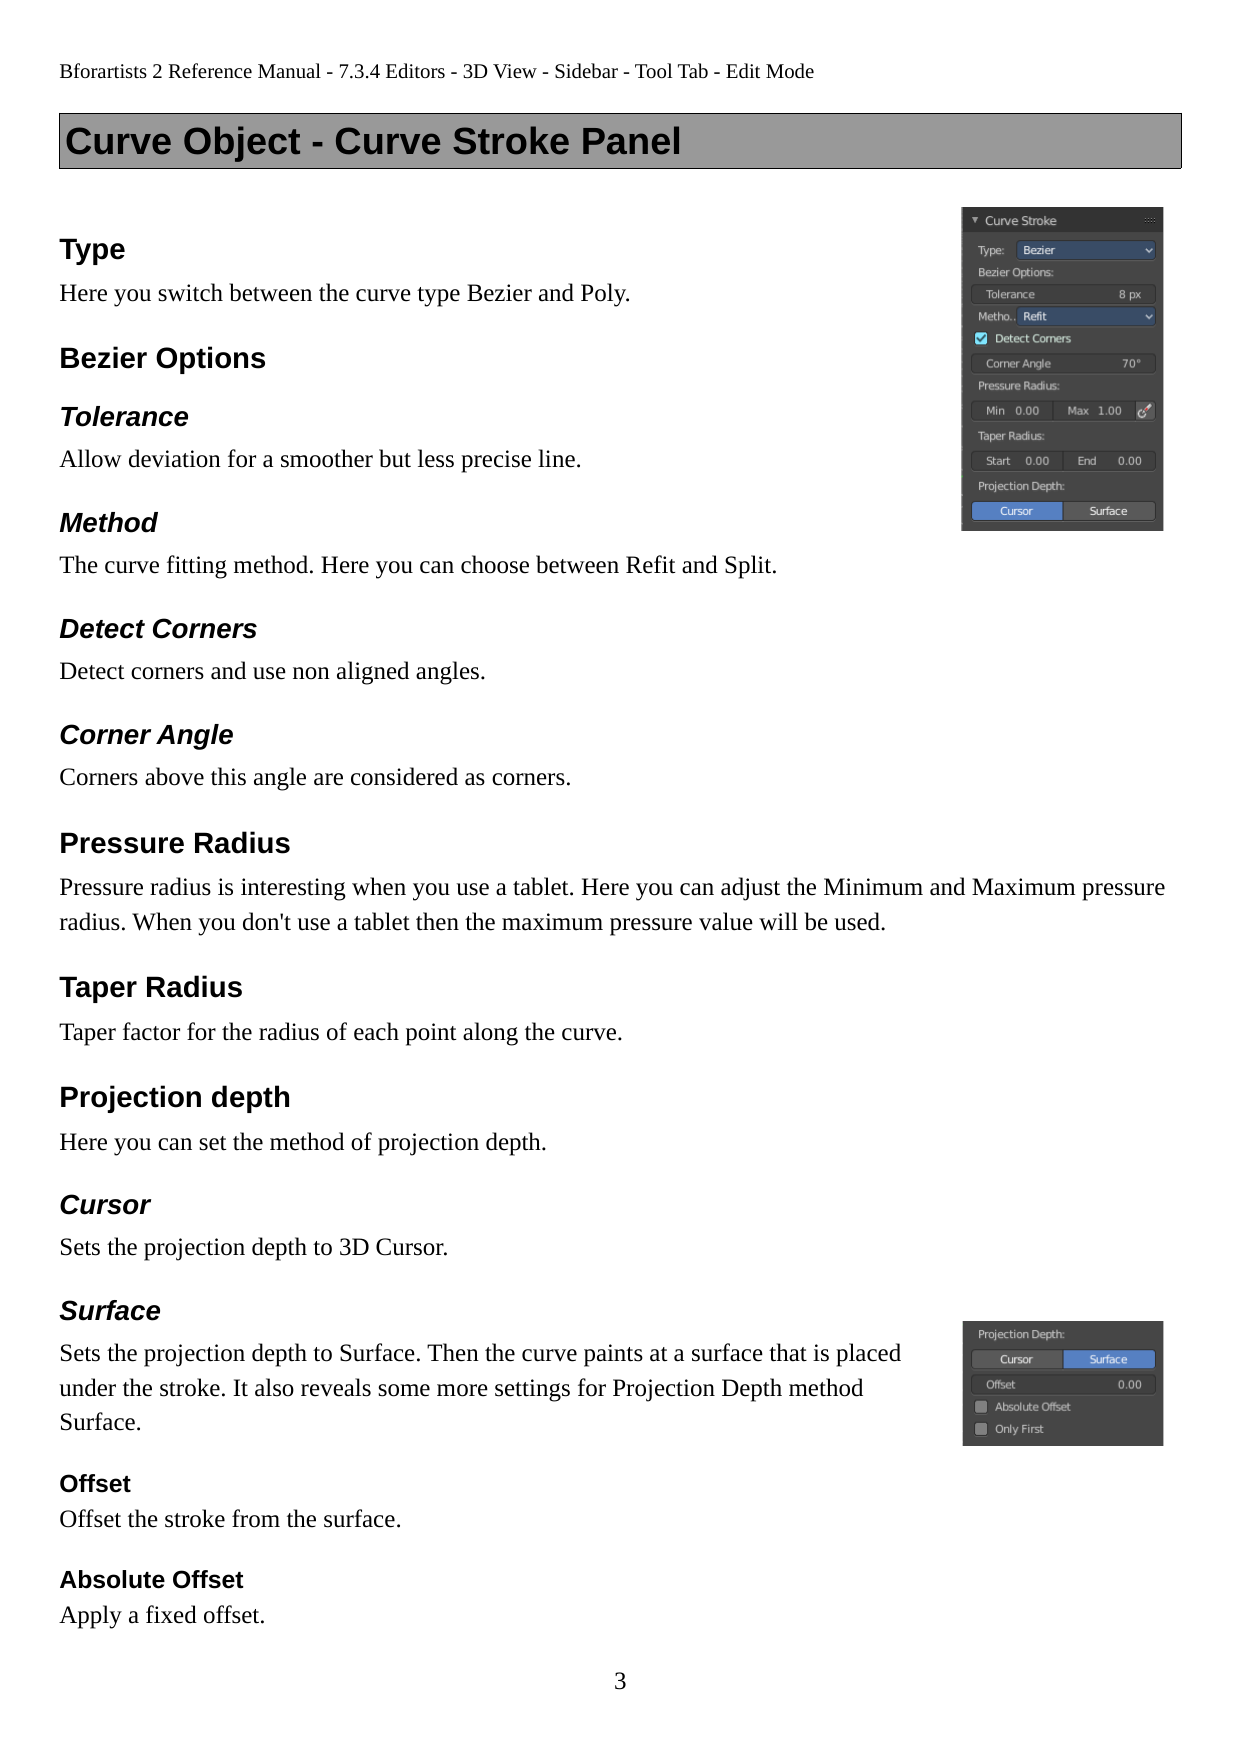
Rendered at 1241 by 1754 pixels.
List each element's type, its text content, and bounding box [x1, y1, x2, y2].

picture [961, 207, 1164, 531]
text Here you can set the method of projection depth. [59, 1127, 1181, 1155]
subtitle Bezier Options [59, 341, 961, 375]
subtitle [1164, 341, 1181, 375]
text Sets the projection depth to 3D Cursor. [59, 1232, 1181, 1261]
table_header Curve Object - Curve Stroke Panel [60, 114, 1181, 168]
text Sets the projection depth to Surface. Then the curve paints at a surface that is placed under the stroke. It also reveals some more settings for Projection Depth method Surface. [59, 1338, 962, 1436]
text Offset the stroke from the surface. [59, 1504, 1181, 1532]
subtitle [1164, 400, 1181, 432]
subtitle Surface [59, 1294, 1181, 1326]
subtitle Offset [59, 1469, 1181, 1497]
text Here you switch between the curve type Bezier and Poly. [59, 278, 961, 307]
subtitle Method [59, 506, 1181, 538]
subtitle Pressure Radius [59, 826, 1181, 860]
subtitle [1164, 232, 1181, 265]
text Pressure radius is interesting when you use a tablet. Here you can adjust the Minimum and Maximum pressure radius. When you don't use a tablet then the maximum pressure value will be used. [59, 872, 1181, 936]
subtitle Detect Corners [59, 612, 1181, 644]
subtitle Type [59, 232, 961, 265]
subtitle Projection depth [59, 1080, 1181, 1114]
subtitle Tolerance [59, 400, 961, 432]
text The curve fitting method. Here you can choose between Refit and Split. [59, 551, 1181, 579]
text Taper factor for the radius of each point along the curve. [59, 1017, 1181, 1045]
subtitle Cursor [59, 1188, 1181, 1220]
subtitle Corner Angle [59, 718, 1181, 750]
text Apply a fixed offset. [59, 1600, 1181, 1629]
subtitle Taper Radius [59, 970, 1181, 1004]
text Allow deviation for a smoother but less precise line. [59, 444, 961, 473]
text Detect corners and use non aligned angles. [59, 656, 1181, 685]
picture [962, 1321, 1164, 1446]
text Corners above this angle are considered as corners. [59, 762, 1181, 791]
subtitle Absolute Offset [59, 1565, 1181, 1594]
